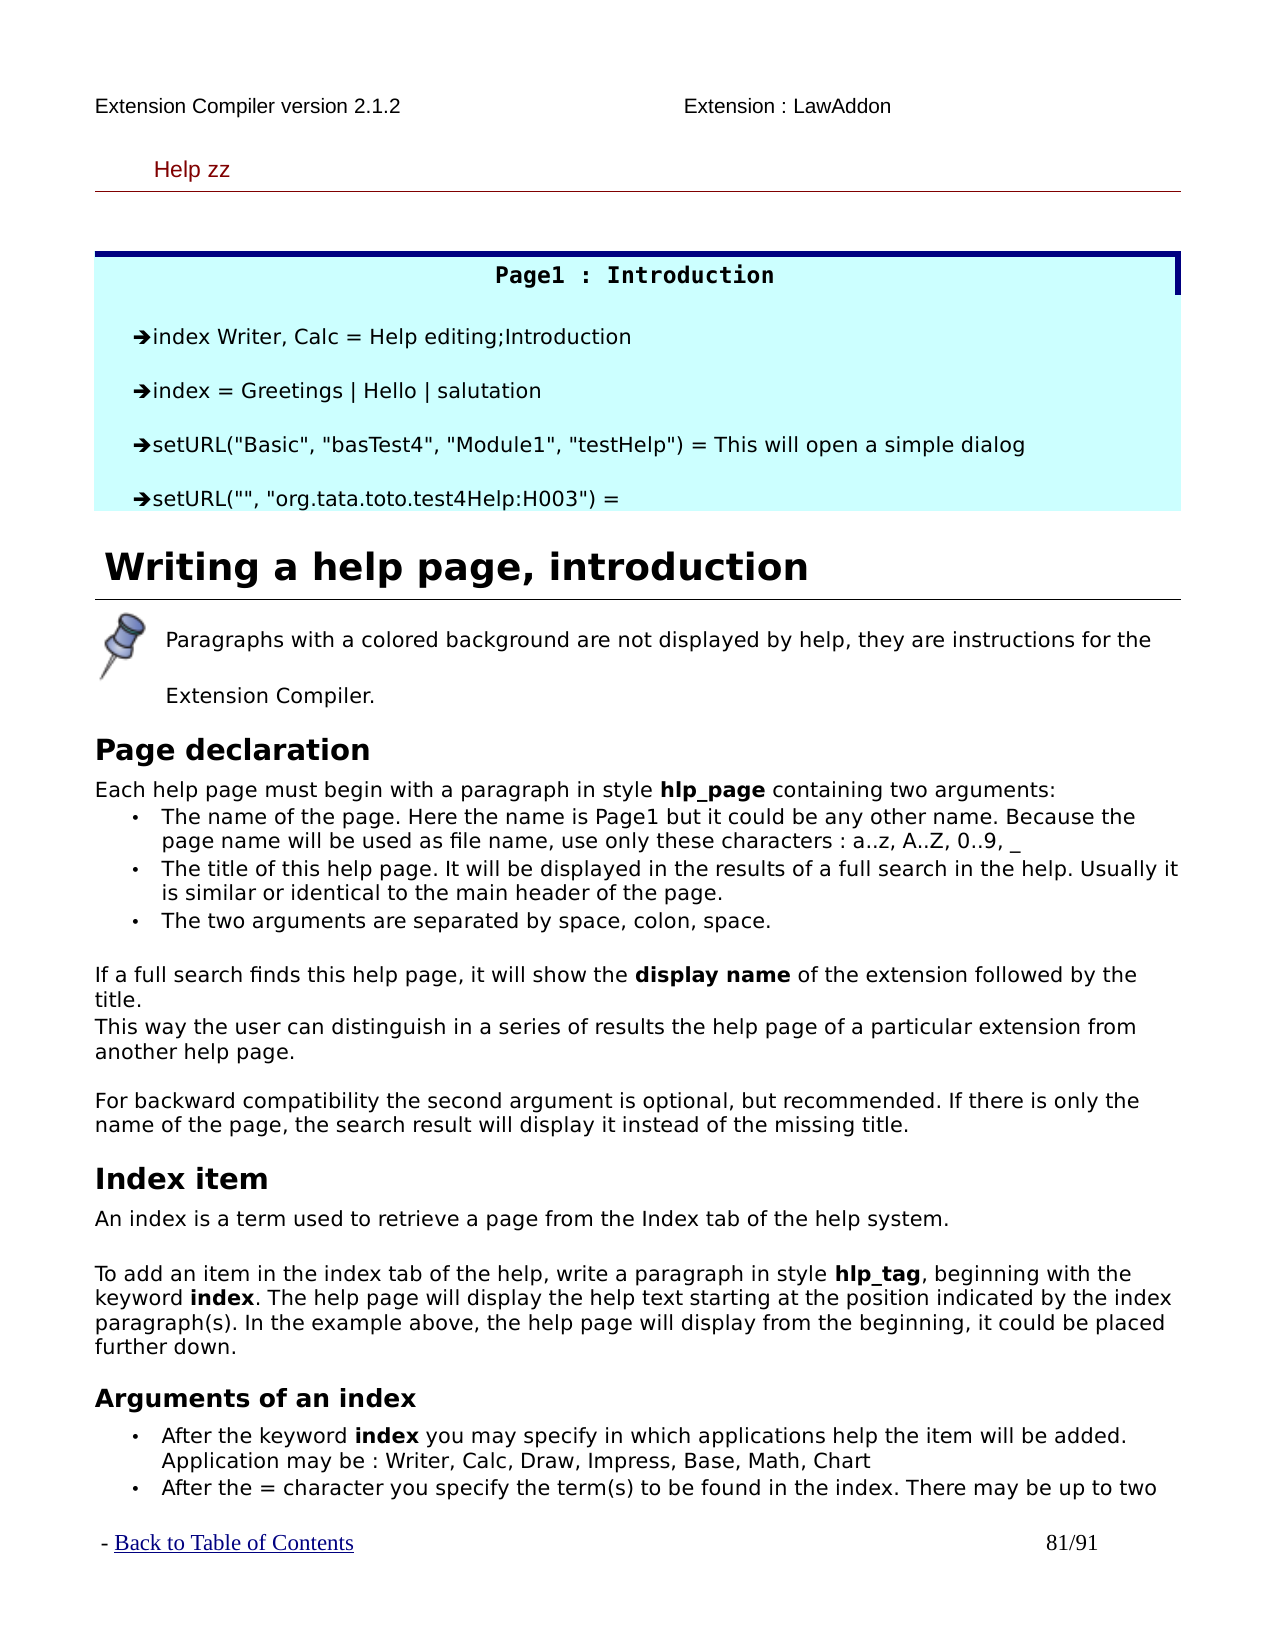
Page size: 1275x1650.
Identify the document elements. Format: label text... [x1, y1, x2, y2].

list After the = character you specify the term(s) to be found in the index. There may be up to two [132, 1476, 1181, 1501]
text This way the user can distinguish in a series of results the help page of a particular extension from another help page. For backward compatibility the second argument is optional, but recommended. If there is only the name of the page, the search result will display it instead of the missing title. [94, 1015, 1181, 1138]
text If a full search finds this help page, it will show the display name of the extension followed by the title. [94, 963, 1181, 1012]
text Each help page must begin with a paragraph in style hlp_page containing two arguments: [94, 777, 1181, 802]
list index = Greetings | Hello | salutation [94, 379, 1181, 403]
list After the keyword index you may specify in which applications help the item will be added. Application may be : Writer, Calc, Draw, Impress, Base, Math, Chart [132, 1424, 1181, 1473]
list setURL("", "org.tata.toto.test4Help:H003") = [94, 487, 1181, 511]
text Page1 : Introduction [94, 252, 1175, 295]
text To add an item in the index tab of the help, write a paragraph in style hlp_tag, beginning with the keyword index. The help page will display the help text starting at the position indicated by the index paragraph(s). In the example above, the help page will display from the beginning, it could be placed further down. [94, 1262, 1181, 1360]
list The two arguments are separated by space, colon, space. [132, 909, 1181, 933]
text An index is a term used to retrieve a page from the Index tab of the help system. [94, 1207, 1181, 1232]
list index Writer, Calc = Help editing;Introduction [94, 325, 1181, 349]
text Arguments of an index [94, 1384, 1181, 1413]
list Paragraphs with a colored background are not displayed by help, they are instructions for the Extension Compiler. [94, 611, 1181, 708]
text Page declaration [94, 733, 1181, 767]
text Writing a help page, introduction [94, 536, 1181, 599]
list The title of this help page. It will be displayed in the results of a full search in the help. Usually it is similar or identical to the main header of the page. [132, 857, 1181, 906]
picture [95, 611, 151, 683]
text Help zz [94, 147, 1181, 192]
text Index item [94, 1162, 1181, 1196]
list setURL("Basic", "basTest4", "Module1", "testHelp") = This will open a simple dialog [94, 433, 1181, 457]
list The name of the page. Here the name is Page1 but it could be any other name. Because the page name will be used as file name, use only these characters : a..z, A..Z, 0..9, _ [132, 805, 1181, 854]
